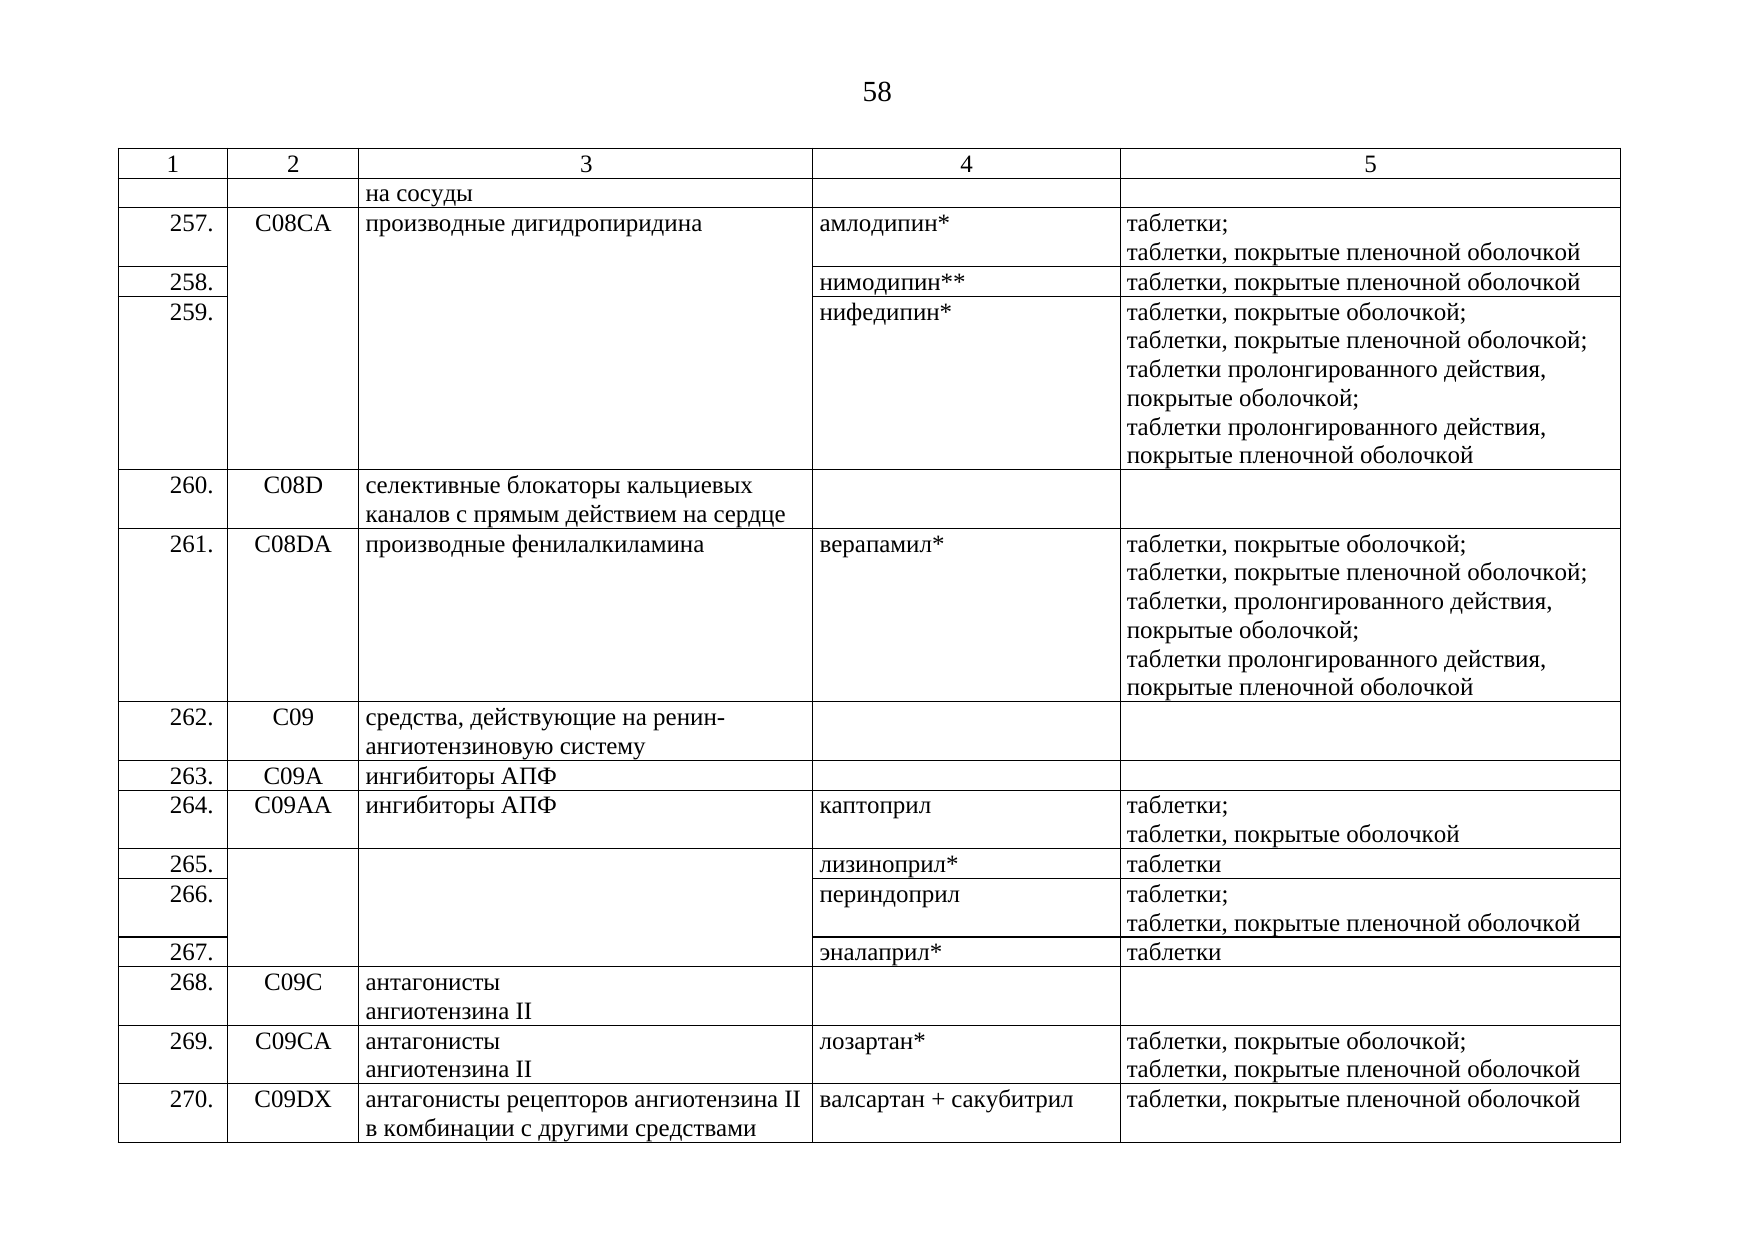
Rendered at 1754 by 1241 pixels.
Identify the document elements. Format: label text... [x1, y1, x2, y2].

table_cell антагонисты ангиотензина II [359, 967, 812, 1025]
table_cell [359, 936, 812, 966]
table_cell [119, 761, 227, 789]
table_cell C09C [228, 967, 358, 1025]
table_cell валсартан + сакубитрил [813, 1084, 1120, 1142]
table_cell таблетки, покрытые оболочкой; таблетки, покрытые пленочной оболочкой; таблетки пролонгированного действия, покрытые оболочкой; таблетки пролонгированного действия, покрытые пленочной оболочкой [1121, 297, 1620, 469]
table_cell таблетки, покрытые пленочной оболочкой [1121, 1084, 1620, 1142]
table_cell [119, 702, 227, 760]
table_cell [813, 702, 1120, 760]
table_cell [359, 266, 812, 296]
table_cell [1121, 967, 1620, 1025]
table_cell антагонисты ангиотензина II [359, 1026, 812, 1083]
table_cell средства, действующие на ренин-ангиотензиновую систему [359, 702, 812, 760]
table_cell эналаприл* [813, 938, 1120, 966]
table_cell [119, 470, 227, 528]
table_header 4 [813, 149, 1120, 177]
table_cell [813, 967, 1120, 1025]
table_cell C09A [228, 761, 358, 789]
table_cell [813, 179, 1120, 207]
table_cell [813, 470, 1120, 528]
table_cell таблетки; таблетки, покрытые оболочкой [1121, 791, 1620, 848]
table_cell [119, 179, 227, 207]
table_cell таблетки [1121, 938, 1620, 966]
table_header 2 [228, 149, 358, 177]
table_cell верапамил* [813, 529, 1120, 701]
table_cell таблетки, покрытые оболочкой; таблетки, покрытые пленочной оболочкой; таблетки, пролонгированного действия, покрытые оболочкой; таблетки пролонгированного действия, покрытые пленочной оболочкой [1121, 529, 1620, 701]
table_cell C08D [228, 470, 358, 528]
table_cell [119, 879, 227, 936]
table_cell лизиноприл* [813, 849, 1120, 878]
table_cell таблетки, покрытые оболочкой; таблетки, покрытые пленочной оболочкой [1121, 1026, 1620, 1083]
table_cell [359, 296, 812, 469]
table_cell [119, 208, 227, 266]
table_header 1 [119, 149, 227, 177]
table_cell [1121, 179, 1620, 207]
table_cell ингибиторы АПФ [359, 791, 812, 848]
table_cell C09CA [228, 1026, 358, 1083]
table_cell таблетки, покрытые пленочной оболочкой [1121, 267, 1620, 296]
table_cell [119, 1026, 227, 1083]
table_cell производные дигидропиридина [359, 208, 812, 266]
table_cell ингибиторы АПФ [359, 761, 812, 789]
table_cell каптоприл [813, 791, 1120, 848]
table_cell [119, 1084, 227, 1142]
table_cell [119, 529, 227, 701]
table_cell C09AA [228, 791, 358, 848]
table_cell производные фенилалкиламина [359, 529, 812, 701]
table_cell на сосуды [359, 179, 812, 207]
table_cell периндоприл [813, 879, 1120, 936]
table_cell [228, 878, 358, 936]
table_cell [119, 791, 227, 848]
table_cell [1121, 470, 1620, 528]
table_cell [119, 967, 227, 1025]
table_cell [228, 266, 358, 296]
table_cell [228, 179, 358, 207]
table_cell [359, 849, 812, 878]
table_header 3 [359, 149, 812, 177]
table_cell C09 [228, 702, 358, 760]
table_cell [228, 849, 358, 878]
table_cell нимодипин** [813, 267, 1120, 296]
table_cell [228, 296, 358, 469]
table_cell [1121, 702, 1620, 760]
table_cell [228, 936, 358, 966]
table_cell таблетки [1121, 849, 1620, 878]
table_cell [1121, 761, 1620, 789]
table_cell нифедипин* [813, 297, 1120, 469]
table_cell селективные блокаторы кальциевых каналов с прямым действием на сердце [359, 470, 812, 528]
table_cell амлодипин* [813, 208, 1120, 266]
table_cell лозартан* [813, 1026, 1120, 1083]
table_cell [359, 878, 812, 936]
table_cell [119, 297, 227, 469]
table_cell [119, 938, 227, 966]
table_cell [119, 849, 227, 878]
table_cell C09DX [228, 1084, 358, 1142]
table_cell таблетки; таблетки, покрытые пленочной оболочкой [1121, 879, 1620, 936]
table_cell C08CA [228, 208, 358, 266]
table_cell [119, 267, 227, 296]
table_cell [813, 761, 1120, 789]
table_cell таблетки; таблетки, покрытые пленочной оболочкой [1121, 208, 1620, 266]
table_cell антагонисты рецепторов ангиотензина II в комбинации с другими средствами [359, 1084, 812, 1142]
table_cell C08DA [228, 529, 358, 701]
table_header 5 [1121, 149, 1620, 177]
